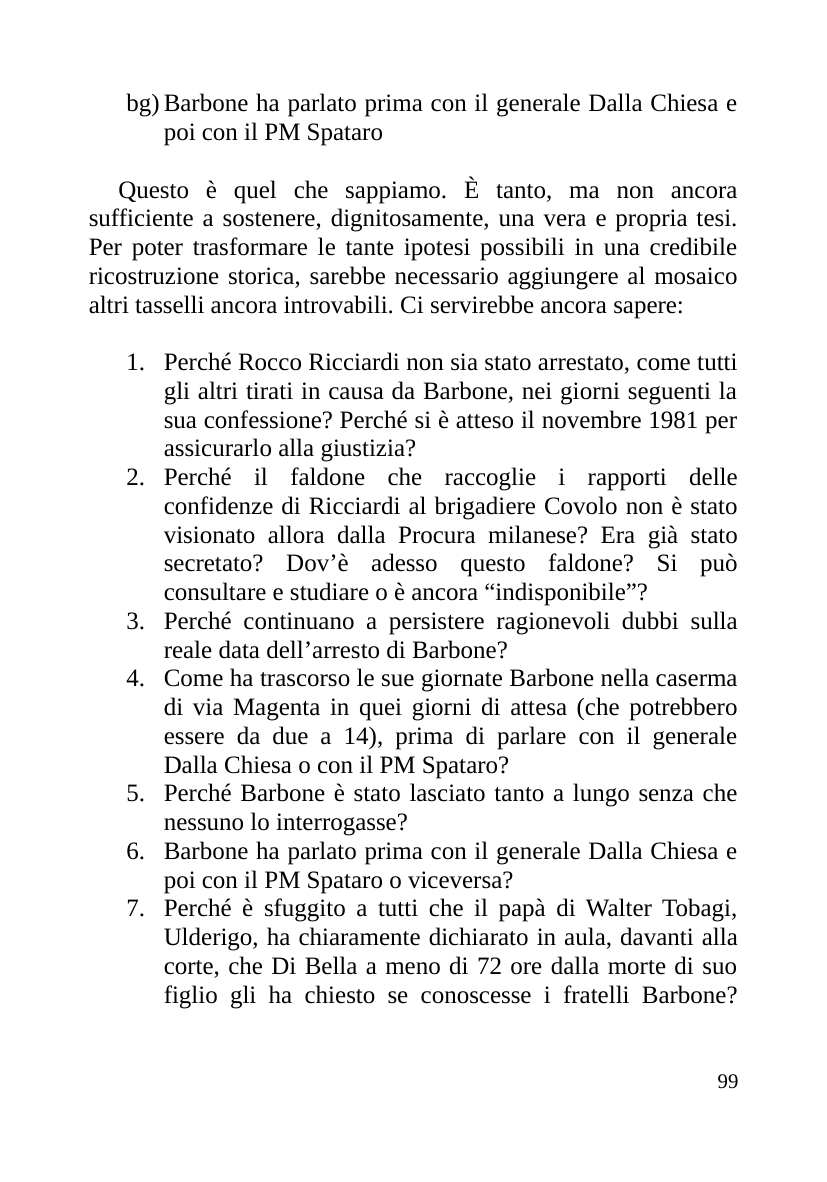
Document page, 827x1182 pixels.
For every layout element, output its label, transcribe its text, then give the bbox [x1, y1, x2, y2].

list Barbone ha parlato prima con il generale Dalla Chiesa e poi con il PM Spataro [126, 88, 738, 146]
text Questo è quel che sappiamo. È tanto, ma non ancora sufficiente a sostenere, dignitosamente, una vera e propria tesi. Per poter trasformare le tante ipotesi possibili in una credibile ricostruzione storica, sarebbe necessario aggiungere al mosaico altri tasselli ancora introvabili. Ci servirebbe ancora sapere: [88, 175, 738, 318]
list Perché continuano a persistere ragionevoli dubbi sulla reale data dell’arresto di Barbone? [126, 606, 738, 663]
list Perché Barbone è stato lasciato tanto a lungo senza che nessuno lo interrogasse? [126, 778, 738, 836]
list Perché il faldone che raccoglie i rapporti delle confidenze di Ricciardi al brigadiere Covolo non è stato visionato allora dalla Procura milanese? Era già stato secretato? Dov’è adesso questo faldone? Si può consultare e studiare o è ancora “indisponibile”? [126, 462, 738, 606]
list Come ha trascorso le sue giornate Barbone nella caserma di via Magenta in quei giorni di attesa (che potrebbero essere da due a 14), prima di parlare con il generale Dalla Chiesa o con il PM Spataro? [126, 663, 738, 778]
list Perché Rocco Ricciardi non sia stato arrestato, come tutti gli altri tirati in causa da Barbone, nei giorni seguenti la sua confessione? Perché si è atteso il novembre 1981 per assicurarlo alla giustizia? [126, 347, 738, 462]
list Barbone ha parlato prima con il generale Dalla Chiesa e poi con il PM Spataro o viceversa? [126, 836, 738, 893]
list Perché è sfuggito a tutti che il papà di Walter Tobagi, Ulderigo, ha chiaramente dichiarato in aula, davanti alla corte, che Di Bella a meno di 72 ore dalla morte di suo figlio gli ha chiesto se conoscesse i fratelli Barbone? [126, 893, 738, 1008]
